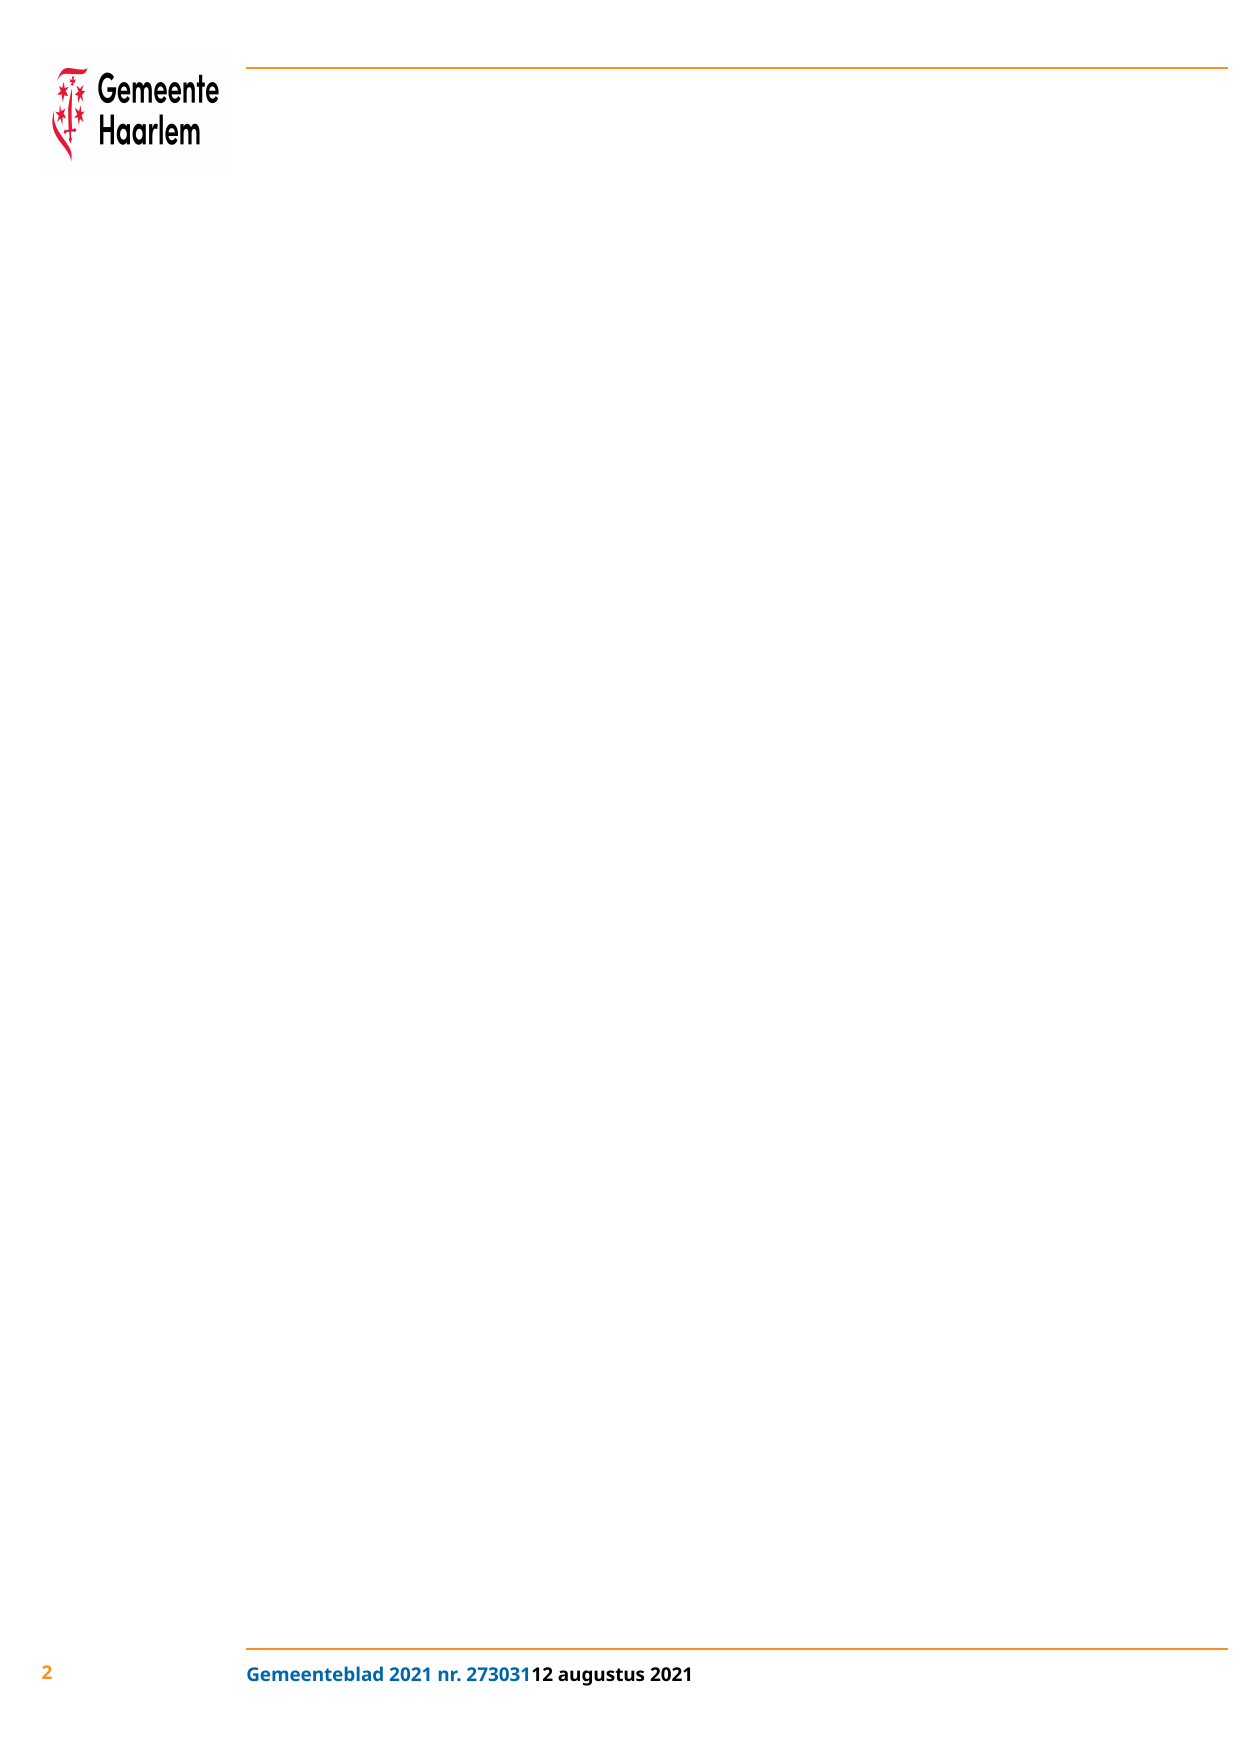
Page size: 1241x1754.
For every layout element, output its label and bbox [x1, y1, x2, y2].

picture [41, 47, 231, 172]
